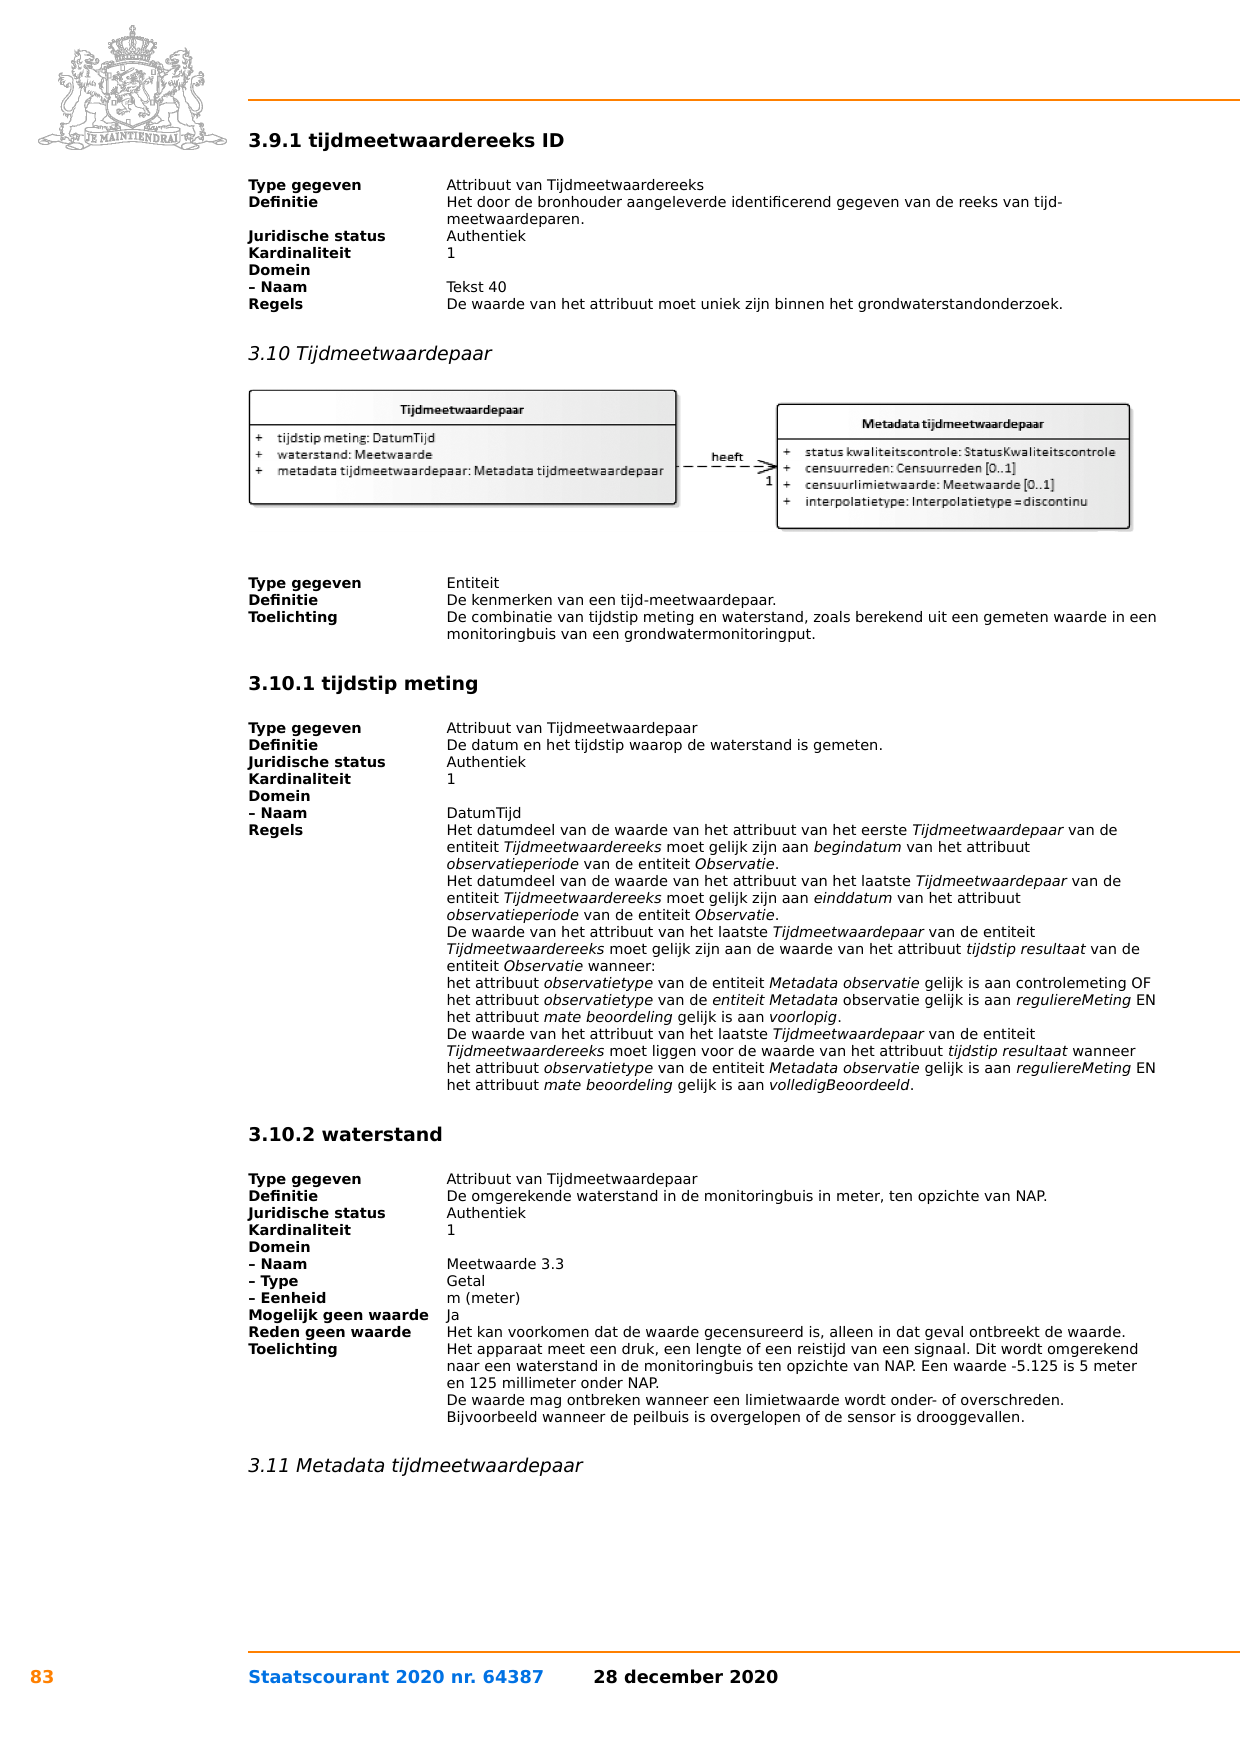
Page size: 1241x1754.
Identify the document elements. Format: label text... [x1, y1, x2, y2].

table_cell [440, 262, 1163, 279]
table_cell – Type [248, 1273, 440, 1289]
table_cell Kardinaliteit [248, 1222, 440, 1239]
table_cell De waarde van het attribuut moet uniek zijn binnen het grondwaterstandonderzoek. [440, 296, 1163, 313]
table_header Attribuut van Tijdmeetwaardereeks [440, 177, 1163, 194]
table_cell 1 [440, 1222, 1163, 1239]
table_cell Authentiek [440, 1205, 1163, 1222]
table_cell 1 [440, 245, 1163, 262]
table_cell – Naam [248, 279, 440, 296]
table_header Type gegeven [248, 1171, 440, 1188]
table_cell Authentiek [440, 228, 1163, 245]
table_cell Het datumdeel van de waarde van het attribuut van het eerste Tijdmeetwaardepaar van de entiteit Tijdmeetwaardereeks moet gelijk zijn aan begindatum van het attribuut observatieperiode van de entiteit Observatie. Het datumdeel van de waarde van het attribuut van het laatste Tijdmeetwaardepaar van de entiteit Tijdmeetwaardereeks moet gelijk zijn aan einddatum van het attribuut observatieperiode van de entiteit Observatie. De waarde van het attribuut van het laatste Tijdmeetwaardepaar van de entiteit Tijdmeetwaardereeks moet gelijk zijn aan de waarde van het attribuut tijdstip resultaat van de entiteit Observatie wanneer: het attribuut observatietype van de entiteit Metadata observatie gelijk is aan controlemeting OF het attribuut observatietype van de entiteit Metadata observatie gelijk is aan reguliereMeting EN het attribuut mate beoordeling gelijk is aan voorlopig. De waarde van het attribuut van het laatste Tijdmeetwaardepaar van de entiteit Tijdmeetwaardereeks moet liggen voor de waarde van het attribuut tijdstip resultaat wanneer het attribuut observatietype van de entiteit Metadata observatie gelijk is aan reguliereMeting EN het attribuut mate beoordeling gelijk is aan volledigBeoordeeld. [440, 822, 1163, 1094]
table_cell Kardinaliteit [248, 245, 440, 262]
table_header Entiteit [440, 575, 1163, 592]
table_cell De datum en het tijdstip waarop de waterstand is gemeten. [440, 737, 1163, 754]
table_cell [440, 788, 1163, 805]
picture [38, 25, 227, 150]
table_header Attribuut van Tijdmeetwaardepaar [440, 720, 1163, 737]
table_cell [440, 1239, 1163, 1256]
table_cell De combinatie van tijdstip meting en waterstand, zoals berekend uit een gemeten waarde in een monitoringbuis van een grondwatermonitoringput. [440, 609, 1163, 643]
table_cell m (meter) [440, 1290, 1163, 1307]
table_cell – Naam [248, 1256, 440, 1273]
table_cell De omgerekende waterstand in de monitoringbuis in meter, ten opzichte van NAP. [440, 1188, 1163, 1205]
table_cell Toelichting [248, 1341, 440, 1425]
table_cell – Eenheid [248, 1290, 440, 1307]
table_cell Definitie [248, 737, 440, 754]
table_cell Ja [440, 1307, 1163, 1323]
subtitle 3.10.2 waterstand [248, 1124, 1163, 1146]
subtitle 3.11 Metadata tijdmeetwaardepaar [248, 1455, 1163, 1477]
table_cell Authentiek [440, 754, 1163, 771]
table_cell – Naam [248, 805, 440, 822]
table_cell Tekst 40 [440, 279, 1163, 296]
table_cell Domein [248, 262, 440, 279]
table_cell Juridische status [248, 1205, 440, 1222]
table_cell De kenmerken van een tijd-meetwaardepaar. [440, 592, 1163, 609]
subtitle 3.9.1 tijdmeetwaardereeks ID [248, 130, 1163, 152]
table_header Attribuut van Tijdmeetwaardepaar [440, 1171, 1163, 1188]
table_cell Getal [440, 1273, 1163, 1289]
table_cell 1 [440, 771, 1163, 788]
table_cell Het kan voorkomen dat de waarde gecensureerd is, alleen in dat geval ontbreekt de waarde. [440, 1324, 1163, 1341]
table_cell Regels [248, 822, 440, 1094]
table_cell Definitie [248, 1188, 440, 1205]
table_cell Het door de bronhouder aangeleverde identificerend gegeven van de reeks van tijd-meetwaardeparen. [440, 194, 1163, 228]
table_header Type gegeven [248, 575, 440, 592]
table_cell Definitie [248, 194, 440, 228]
table_cell Het apparaat meet een druk, een lengte of een reistijd van een signaal. Dit wordt omgerekend naar een waterstand in de monitoringbuis ten opzichte van NAP. Een waarde -5.125 is 5 meter en 125 millimeter onder NAP. De waarde mag ontbreken wanneer een limietwaarde wordt onder- of overschreden. Bijvoorbeeld wanneer de peilbuis is overgelopen of de sensor is drooggevallen. [440, 1341, 1163, 1425]
table_cell Juridische status [248, 228, 440, 245]
table_cell Juridische status [248, 754, 440, 771]
table_header Type gegeven [248, 720, 440, 737]
table_cell Toelichting [248, 609, 440, 643]
table_cell DatumTijd [440, 805, 1163, 822]
table_header Type gegeven [248, 177, 440, 194]
table_cell Definitie [248, 592, 440, 609]
table_cell Domein [248, 1239, 440, 1256]
table_cell Reden geen waarde [248, 1324, 440, 1341]
table_cell Regels [248, 296, 440, 313]
table_cell Domein [248, 788, 440, 805]
table_cell Kardinaliteit [248, 771, 440, 788]
picture [248, 389, 1134, 532]
table_cell Meetwaarde 3.3 [440, 1256, 1163, 1273]
table_cell Mogelijk geen waarde [248, 1307, 440, 1323]
subtitle 3.10 Tijdmeetwaardepaar [248, 343, 1163, 365]
subtitle 3.10.1 tijdstip meting [248, 673, 1163, 695]
